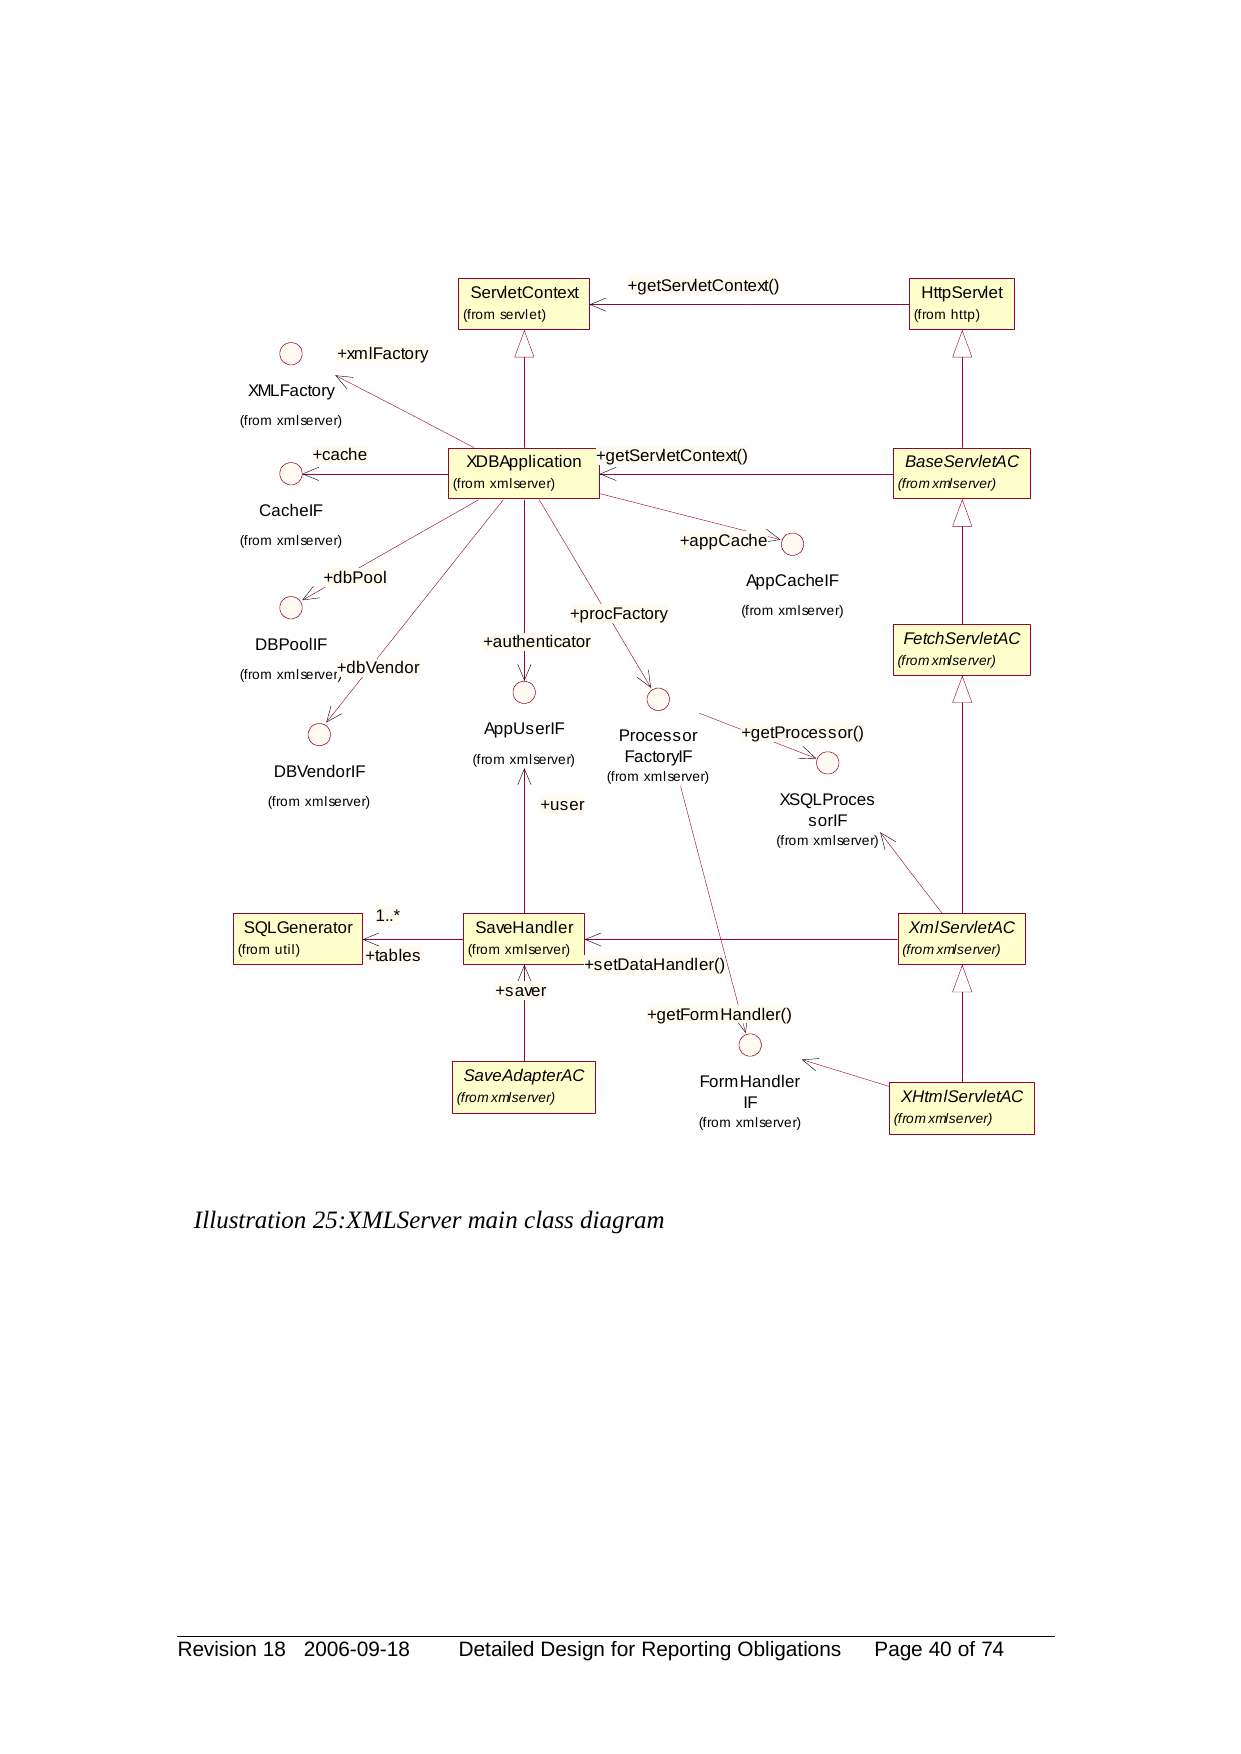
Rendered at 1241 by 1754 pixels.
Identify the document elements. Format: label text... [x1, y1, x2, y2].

text Illustration 25:XMLServer main class diagram [194, 232, 1076, 1234]
